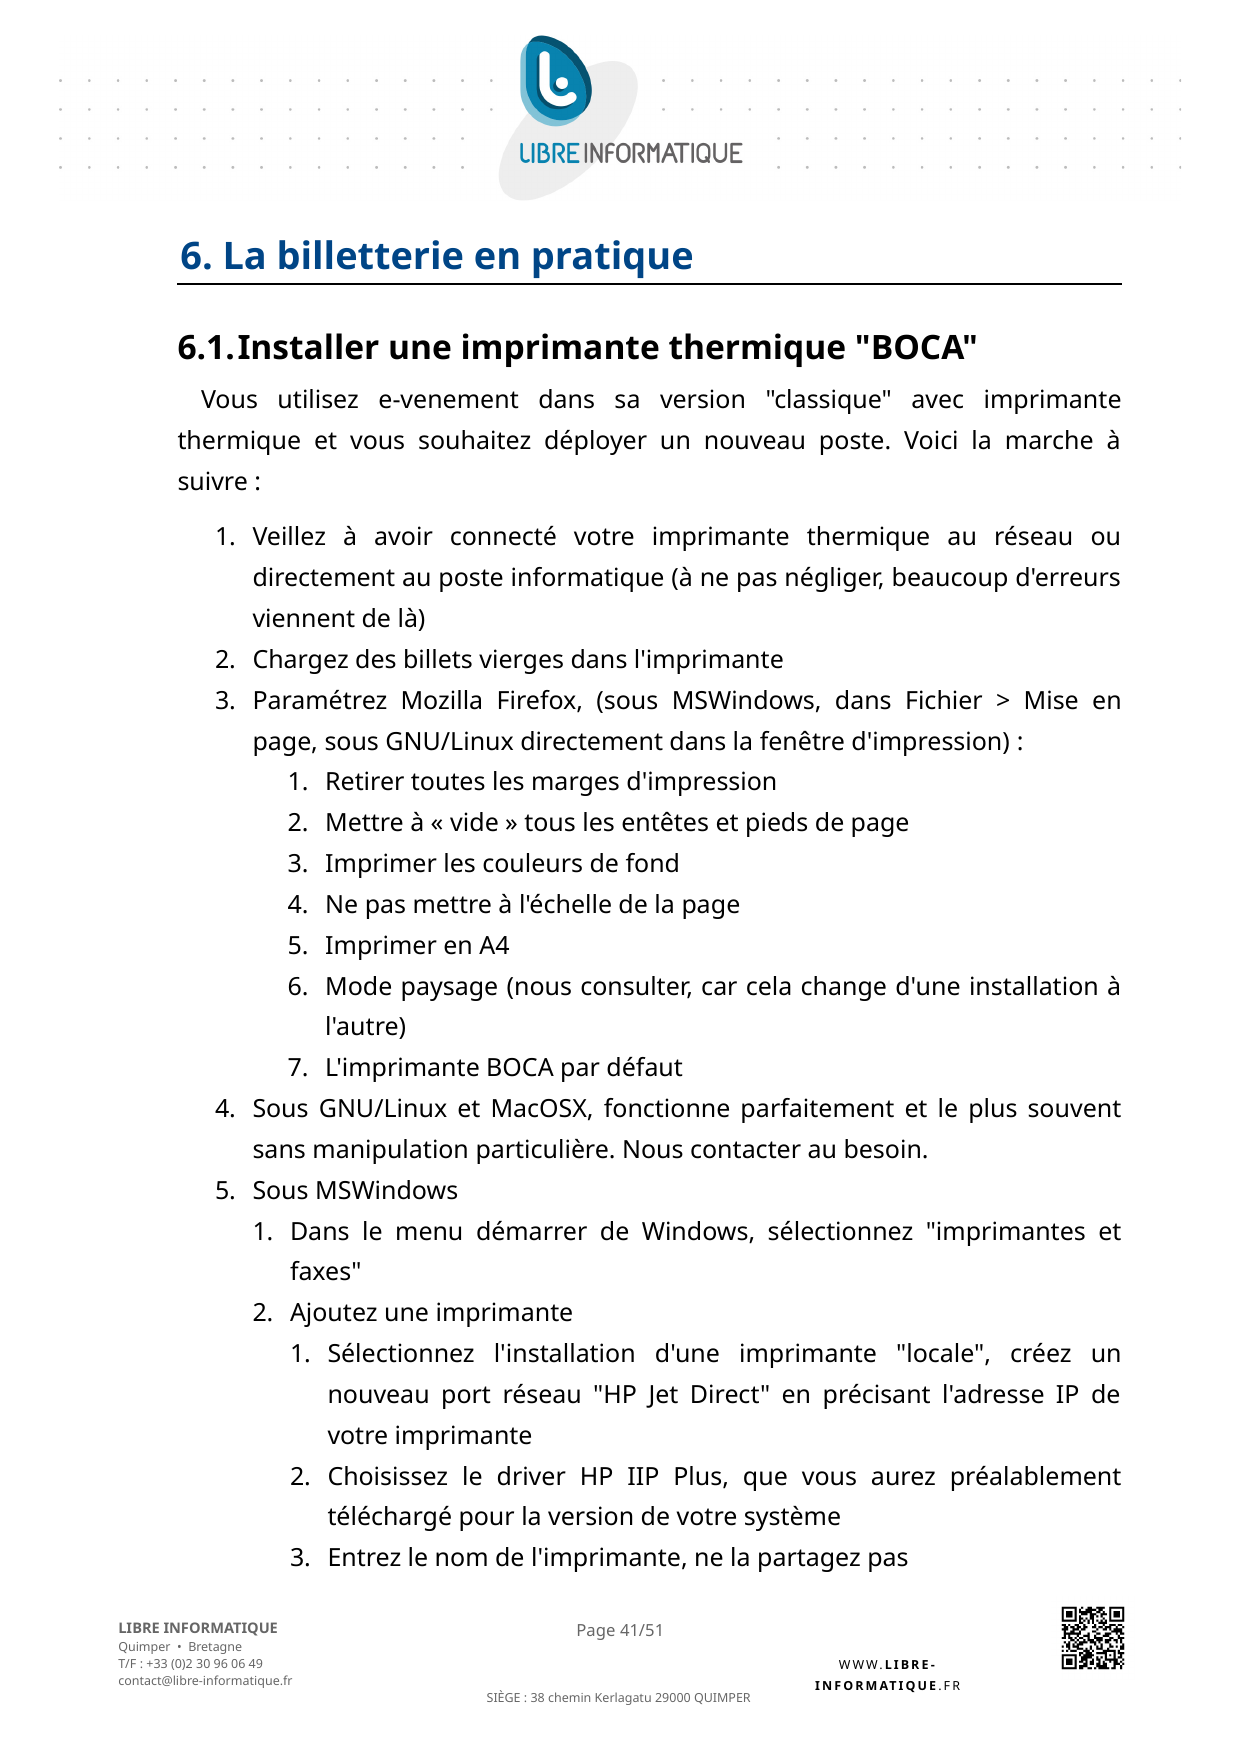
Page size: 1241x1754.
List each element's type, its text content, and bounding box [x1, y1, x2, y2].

list Ne pas mettre à l'échelle de la page [287, 887, 1122, 921]
list Ajoutez une imprimante [252, 1295, 1122, 1329]
list L'imprimante BOCA par défaut [287, 1050, 1122, 1084]
list Veillez à avoir connecté votre imprimante thermique au réseau ou directement au poste informatique (à ne pas négliger, beaucoup d'erreurs viennent de là) [215, 519, 1122, 635]
list Mettre à « vide » tous les entêtes et pieds de page [287, 805, 1122, 839]
list Imprimer en A4 [287, 927, 1122, 961]
list Choisissez le driver HP IIP Plus, que vous aurez préalablement téléchargé pour la version de votre système [290, 1458, 1122, 1533]
text Vous utilisez e-venement dans sa version "classique" avec imprimante thermique et vous souhaitez déployer un nouveau poste. Voici la marche à suivre : [177, 382, 1122, 498]
list Sous MSWindows [215, 1172, 1122, 1206]
list Dans le menu démarrer de Windows, sélectionnez "imprimantes et faxes" [252, 1213, 1122, 1288]
picture [59, 35, 1182, 201]
list Sélectionnez l'installation d'une imprimante "locale", créez un nouveau port réseau "HP Jet Direct" en précisant l'adresse IP de votre imprimante [290, 1336, 1122, 1451]
list Paramétrez Mozilla Firefox, (sous MSWindows, dans Fichier > Mise en page, sous GNU/Linux directement dans la fenêtre d'impression) : [215, 682, 1122, 757]
list Retirer toutes les marges d'impression [287, 764, 1122, 798]
list Sous GNU/Linux et MacOSX, fonctionne parfaitement et le plus souvent sans manipulation particulière. Nous contacter au besoin. [215, 1091, 1122, 1166]
list Imprimer les couleurs de fond [287, 846, 1122, 880]
list Mode paysage (nous consulter, car cela change d'une installation à l'autre) [287, 968, 1122, 1043]
list Chargez des billets vierges dans l'imprimante [215, 642, 1122, 676]
subtitle La billetterie en pratique [177, 226, 1122, 283]
subtitle Installer une imprimante thermique "BOCA" [177, 324, 1122, 369]
picture [1051, 1596, 1135, 1680]
list Entrez le nom de l'imprimante, ne la partagez pas [290, 1540, 1122, 1574]
picture [540, 52, 576, 106]
picture [557, 78, 567, 88]
